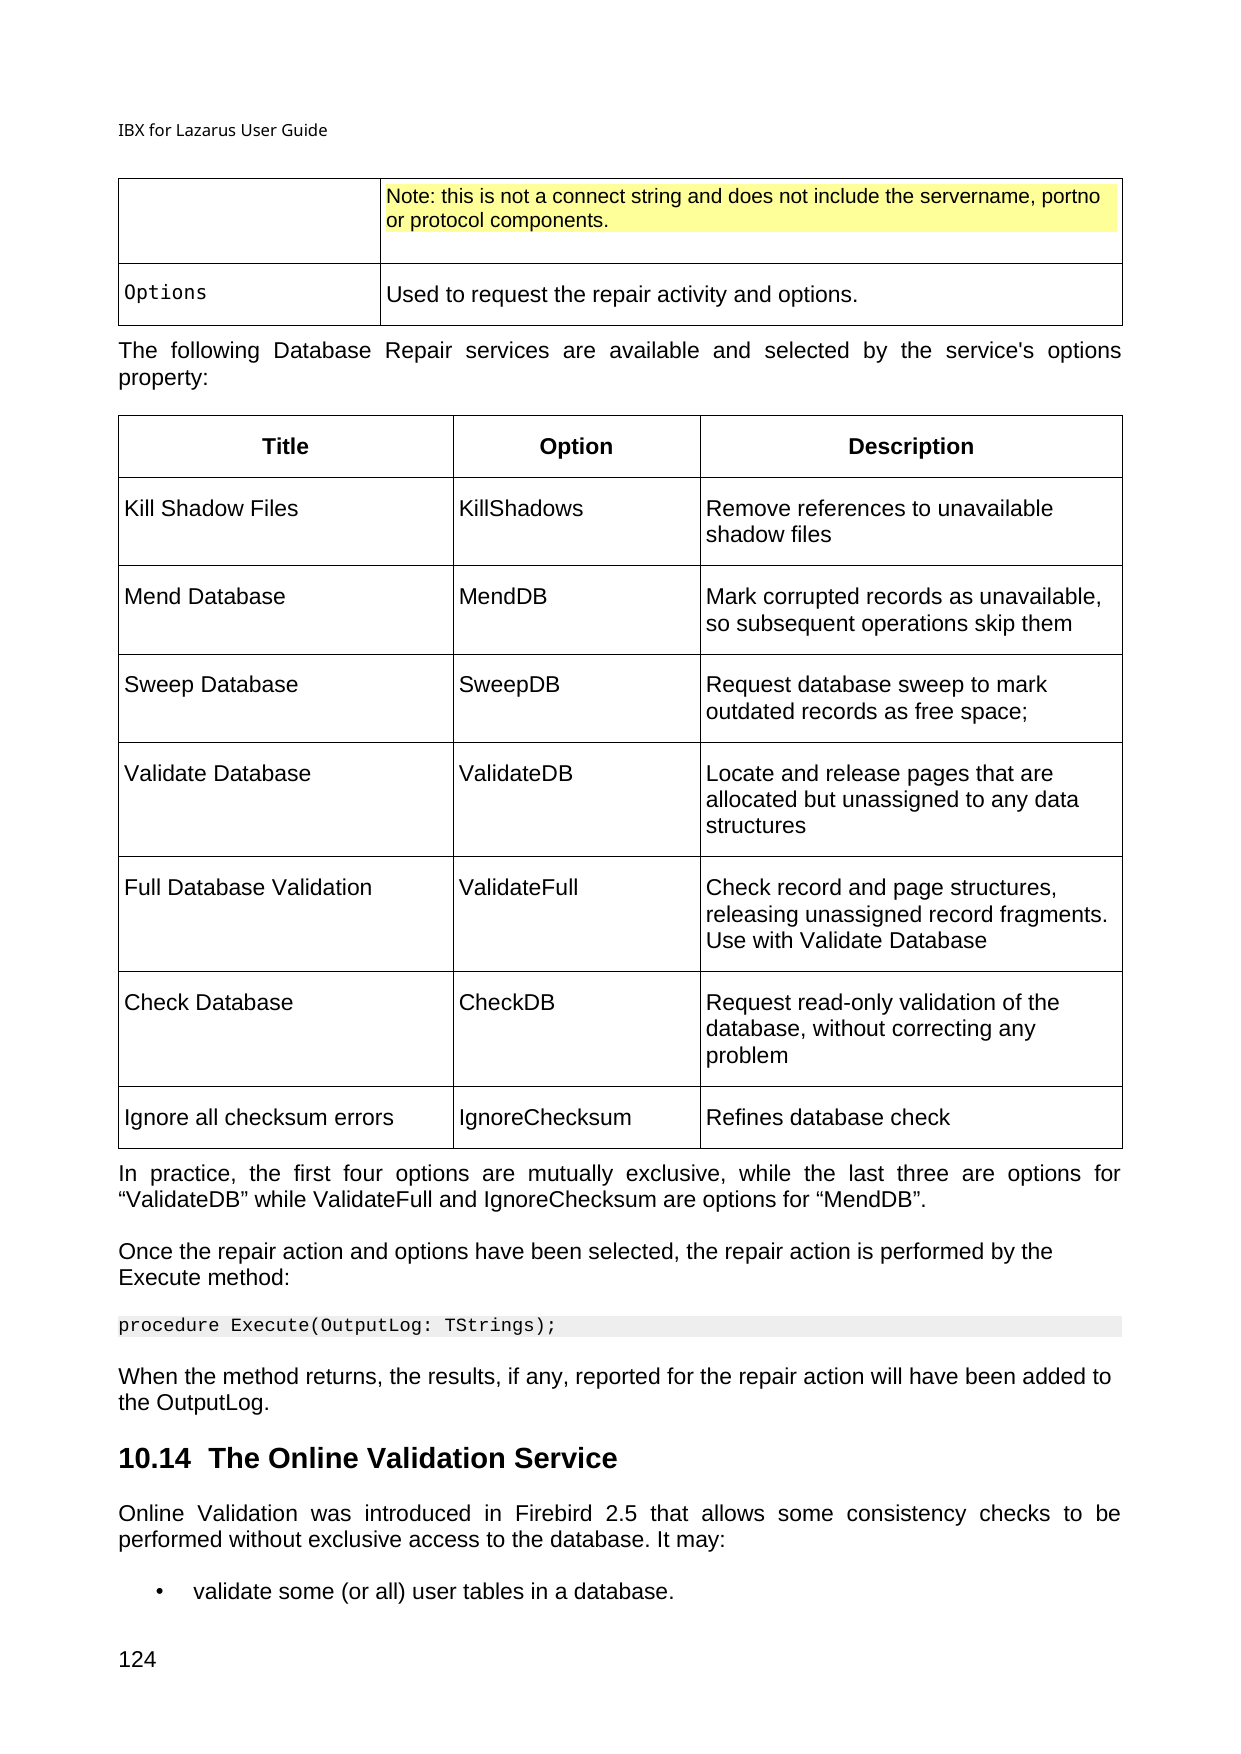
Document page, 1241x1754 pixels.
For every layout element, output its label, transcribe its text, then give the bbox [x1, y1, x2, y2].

table_cell Check record and page structures, releasing unassigned record fragments. Use with Validate Database [701, 857, 1122, 971]
text The following Database Repair services are available and selected by the service's options property: [118, 337, 1122, 390]
table_cell Check Database [119, 972, 453, 1086]
table_cell Remove references to unavailable shadow files [701, 478, 1122, 565]
table_cell Full Database Validation [119, 857, 453, 971]
text Once the repair action and options have been selected, the repair action is performed by the Execute method: [118, 1238, 1122, 1291]
table_cell Sweep Database [119, 655, 453, 742]
subtitle The Online Validation Service [118, 1441, 1122, 1474]
table_header Title [119, 416, 453, 477]
table_cell IgnoreChecksum [454, 1087, 700, 1147]
table_header Option [454, 416, 700, 477]
table_cell Mark corrupted records as unavailable, so subsequent operations skip them [701, 566, 1122, 654]
table_cell Validate Database [119, 743, 453, 856]
table_cell KillShadows [454, 478, 700, 565]
table_cell ValidateDB [454, 743, 700, 856]
table_cell Refines database check [701, 1087, 1122, 1147]
table_cell [119, 179, 380, 263]
table_cell SweepDB [454, 655, 700, 742]
table_cell Used to request the repair activity and options. [381, 264, 1122, 325]
table_cell Note: this is not a connect string and does not include the servername, portno or protocol components. [381, 179, 1122, 263]
text In practice, the first four options are mutually exclusive, while the last three are options for “ValidateDB” while ValidateFull and IgnoreChecksum are options for “MendDB”. [118, 1159, 1122, 1212]
table_cell CheckDB [454, 972, 700, 1086]
table_cell Locate and release pages that are allocated but unassigned to any data structures [701, 743, 1122, 856]
table_cell MendDB [454, 566, 700, 654]
table_cell Request database sweep to mark outdated records as free space; [701, 655, 1122, 742]
text procedure Execute(OutputLog: TStrings); [118, 1316, 1122, 1337]
table_cell ValidateFull [454, 857, 700, 971]
list validate some (or all) user tables in a database. [156, 1578, 1122, 1604]
table_cell Ignore all checksum errors [119, 1087, 453, 1147]
table_cell Request read-only validation of the database, without correcting any problem [701, 972, 1122, 1086]
table_header Description [701, 416, 1122, 477]
text Online Validation was introduced in Firebird 2.5 that allows some consistency checks to be performed without exclusive access to the database. It may: [118, 1500, 1122, 1553]
table_cell Mend Database [119, 566, 453, 654]
table_cell Options [119, 264, 380, 325]
text When the method returns, the results, if any, reported for the repair action will have been added to the OutputLog. [118, 1363, 1122, 1416]
table_cell Kill Shadow Files [119, 478, 453, 565]
